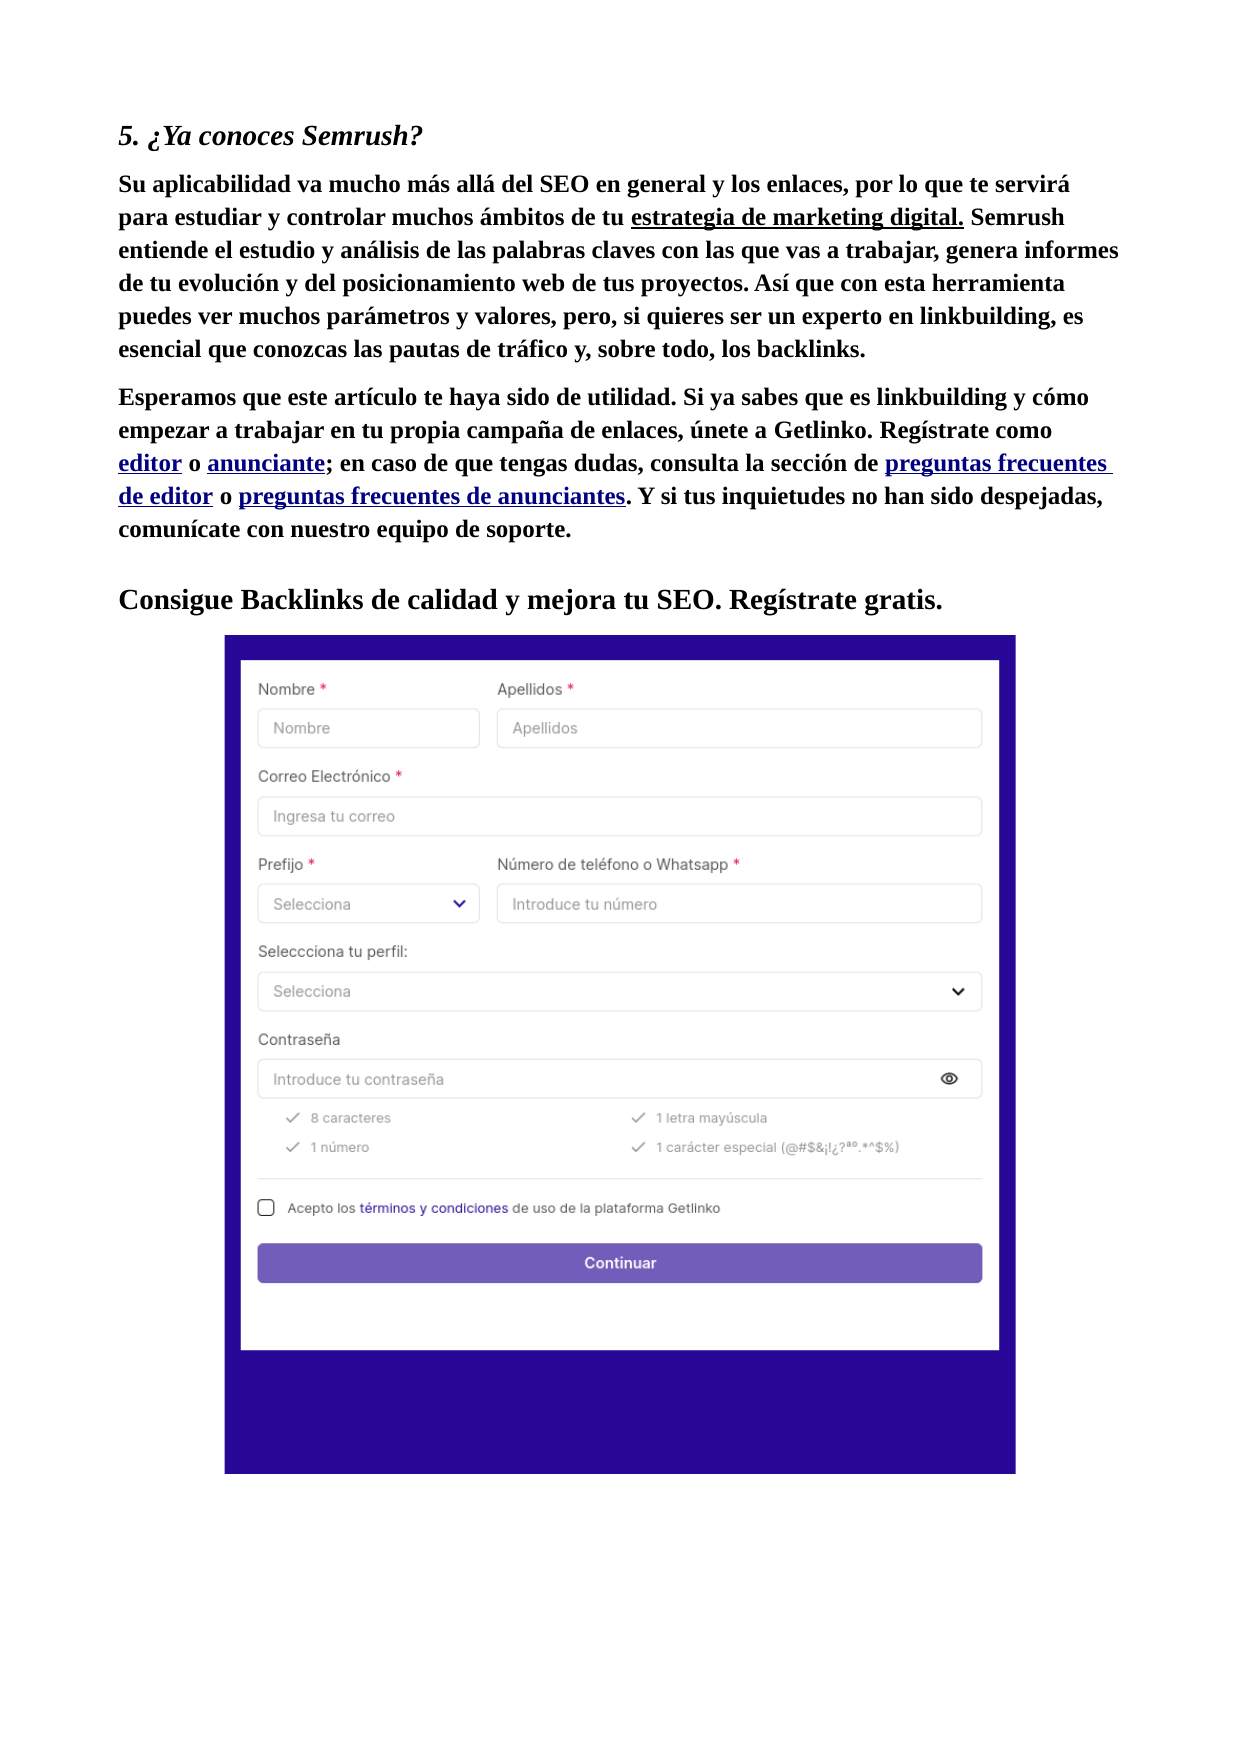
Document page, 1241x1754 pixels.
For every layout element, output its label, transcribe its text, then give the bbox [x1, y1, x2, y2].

subtitle Consigue Backlinks de calidad y mejora tu SEO. Regístrate gratis. [118, 582, 1122, 616]
text Esperamos que este artículo te haya sido de utilidad. Si ya sabes que es linkbuilding y cómo empezar a trabajar en tu propia campaña de enlaces, únete a Getlinko. Regístrate como editor o anunciante; en caso de que tengas dudas, consulta la sección de preguntas frecuentes de editor o preguntas frecuentes de anunciantes. Y si tus inquietudes no han sido despejadas, comunícate con nuestro equipo de soporte. [118, 382, 1122, 543]
picture [224, 635, 1016, 1474]
subtitle 5. ¿Ya conoces Semrush? [118, 118, 1122, 152]
text Su aplicabilidad va mucho más allá del SEO en general y los enlaces, por lo que te servirá para estudiar y controlar muchos ámbitos de tu estrategia de marketing digital. Semrush entiende el estudio y análisis de las palabras claves con las que vas a trabajar, genera informes de tu evolución y del posicionamiento web de tus proyectos. Así que con esta herramienta puedes ver muchos parámetros y valores, pero, si quieres ser un experto en linkbuilding, es esencial que conozcas las pautas de tráfico y, sobre todo, los backlinks. [118, 169, 1122, 363]
